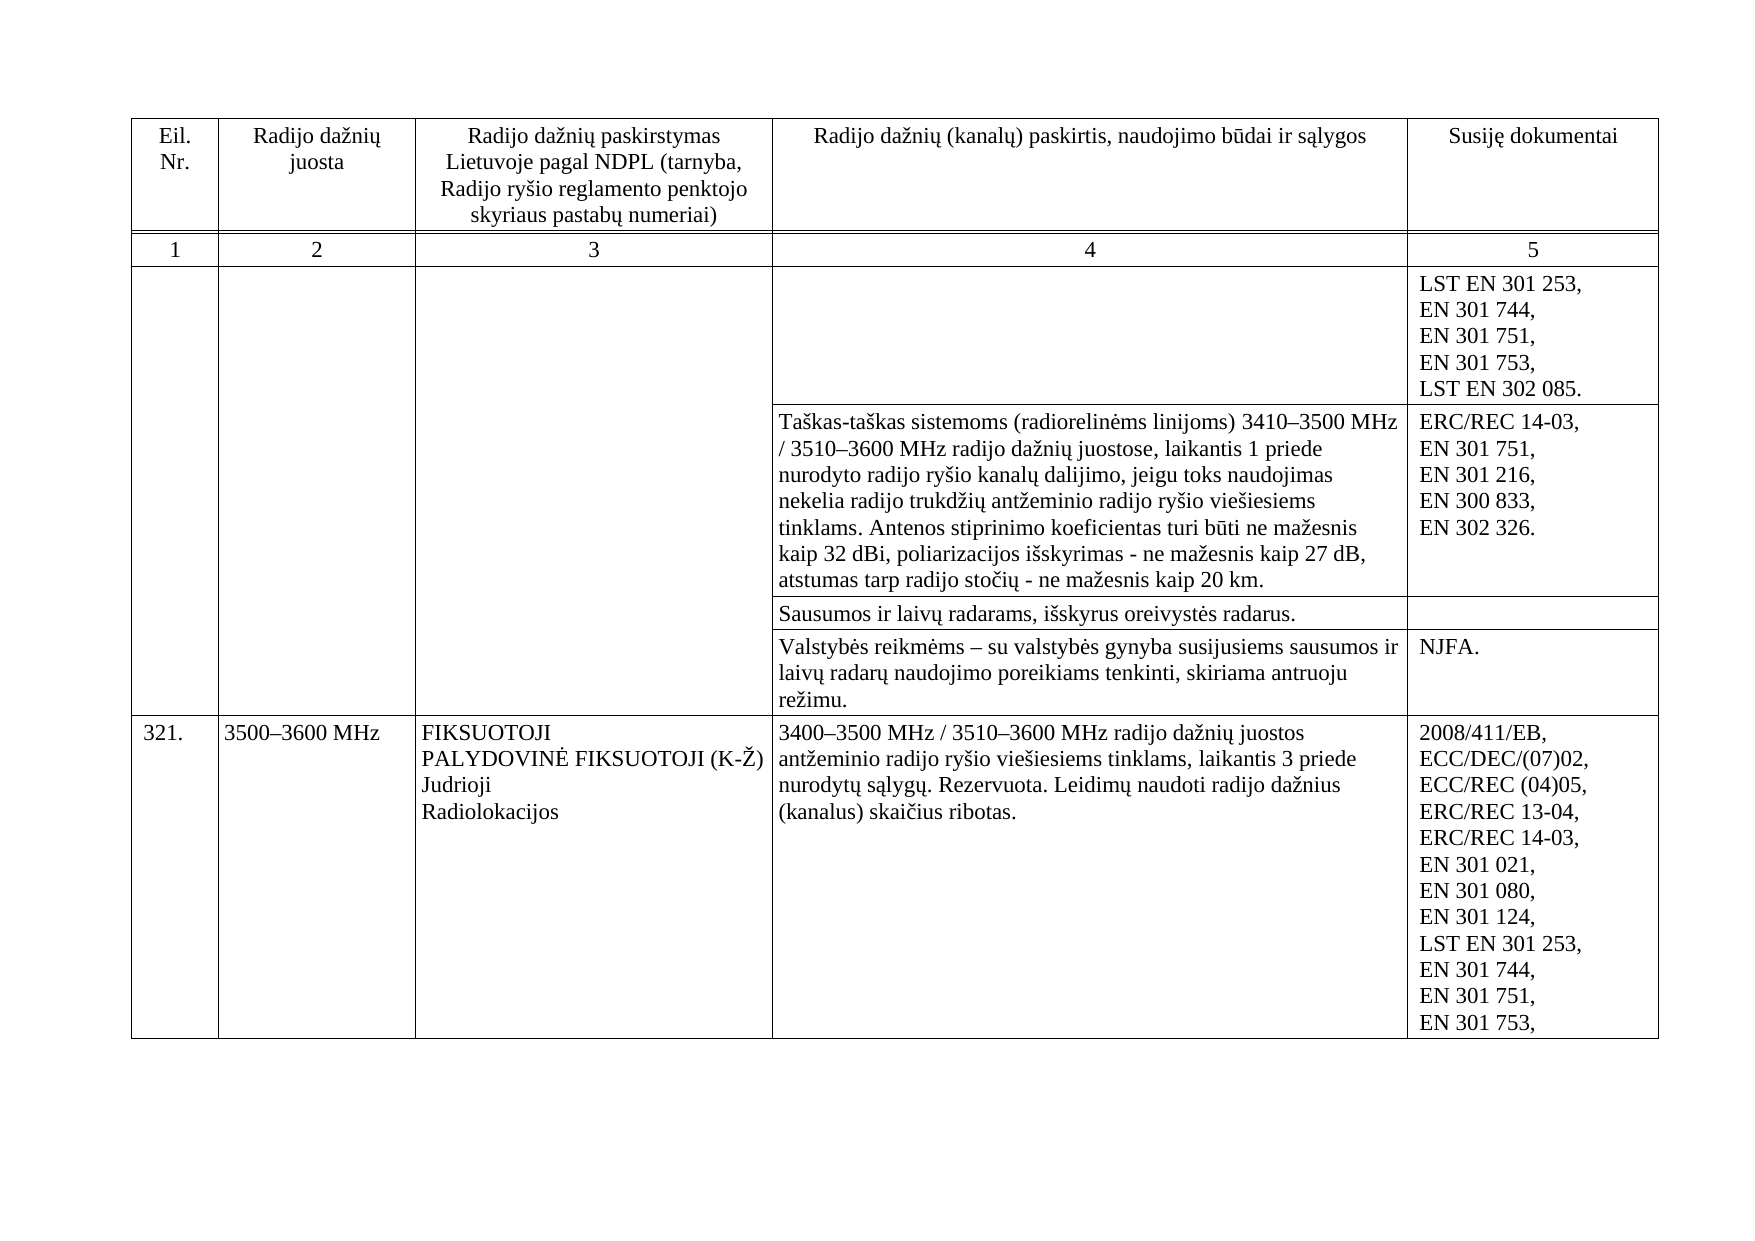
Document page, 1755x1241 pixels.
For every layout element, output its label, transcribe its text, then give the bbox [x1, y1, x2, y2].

table_cell 5 [1408, 234, 1658, 266]
table_cell 3400–3500 MHz / 3510–3600 MHz radijo dažnių juostos antžeminio radijo ryšio viešiesiems tinklams, laikantis 3 priede nurodytų sąlygų. Rezervuota. Leidimų naudoti radijo dažnius (kanalus) skaičius ribotas. [773, 716, 1407, 1038]
table_cell NJFA. [1408, 630, 1658, 715]
table_cell [773, 267, 1407, 404]
table_cell Sausumos ir laivų radarams, išskyrus oreivystės radarus. [773, 597, 1407, 629]
table_cell 321. [132, 716, 218, 1038]
table_cell ERC/REC 14-03, EN 301 751, EN 301 216, EN 300 833, EN 302 326. [1408, 405, 1658, 596]
table_cell Valstybės reikmėms – su valstybės gynyba susijusiems sausumos ir laivų radarų naudojimo poreikiams tenkinti, skiriama antruoju režimu. [773, 630, 1407, 715]
table_cell 1 [132, 234, 218, 266]
table_cell 2 [219, 234, 415, 266]
table_cell FIKSUOTOJI PALYDOVINĖ FIKSUOTOJI (K-Ž) Judrioji Radiolokacijos [416, 716, 772, 1038]
table_cell [416, 267, 772, 715]
table_cell 3500–3600 MHz [219, 716, 415, 1038]
table_cell [132, 267, 218, 715]
table_cell 3 [416, 234, 772, 266]
table_cell [1408, 597, 1658, 629]
table_cell 4 [773, 234, 1407, 266]
table_header Radijo dažnių (kanalų) paskirtis, naudojimo būdai ir sąlygos [773, 119, 1407, 230]
table_cell [219, 267, 415, 715]
table_cell LST EN 301 253, EN 301 744, EN 301 751, EN 301 753, LST EN 302 085. [1408, 267, 1658, 404]
table_header Eil. Nr. [132, 119, 218, 230]
table_header Radijo dažnių juosta [219, 119, 415, 230]
table_header Susiję dokumentai [1408, 119, 1658, 230]
table_cell Taškas-taškas sistemoms (radiorelinėms linijoms) 3410–3500 MHz / 3510–3600 MHz radijo dažnių juostose, laikantis 1 priede nurodyto radijo ryšio kanalų dalijimo, jeigu toks naudojimas nekelia radijo trukdžių antžeminio radijo ryšio viešiesiems tinklams. Antenos stiprinimo koeficientas turi būti ne mažesnis kaip 32 dBi, poliarizacijos išskyrimas - ne mažesnis kaip 27 dB, atstumas tarp radijo stočių - ne mažesnis kaip 20 km. [773, 405, 1407, 596]
table_header Radijo dažnių paskirstymas Lietuvoje pagal NDPL (tarnyba, Radijo ryšio reglamento penktojo skyriaus pastabų numeriai) [416, 119, 772, 230]
table_cell 2008/411/EB, ECC/DEC/(07)02, ECC/REC (04)05, ERC/REC 13-04, ERC/REC 14-03, EN 301 021, EN 301 080, EN 301 124, LST EN 301 253, EN 301 744, EN 301 751, EN 301 753, [1408, 716, 1658, 1038]
